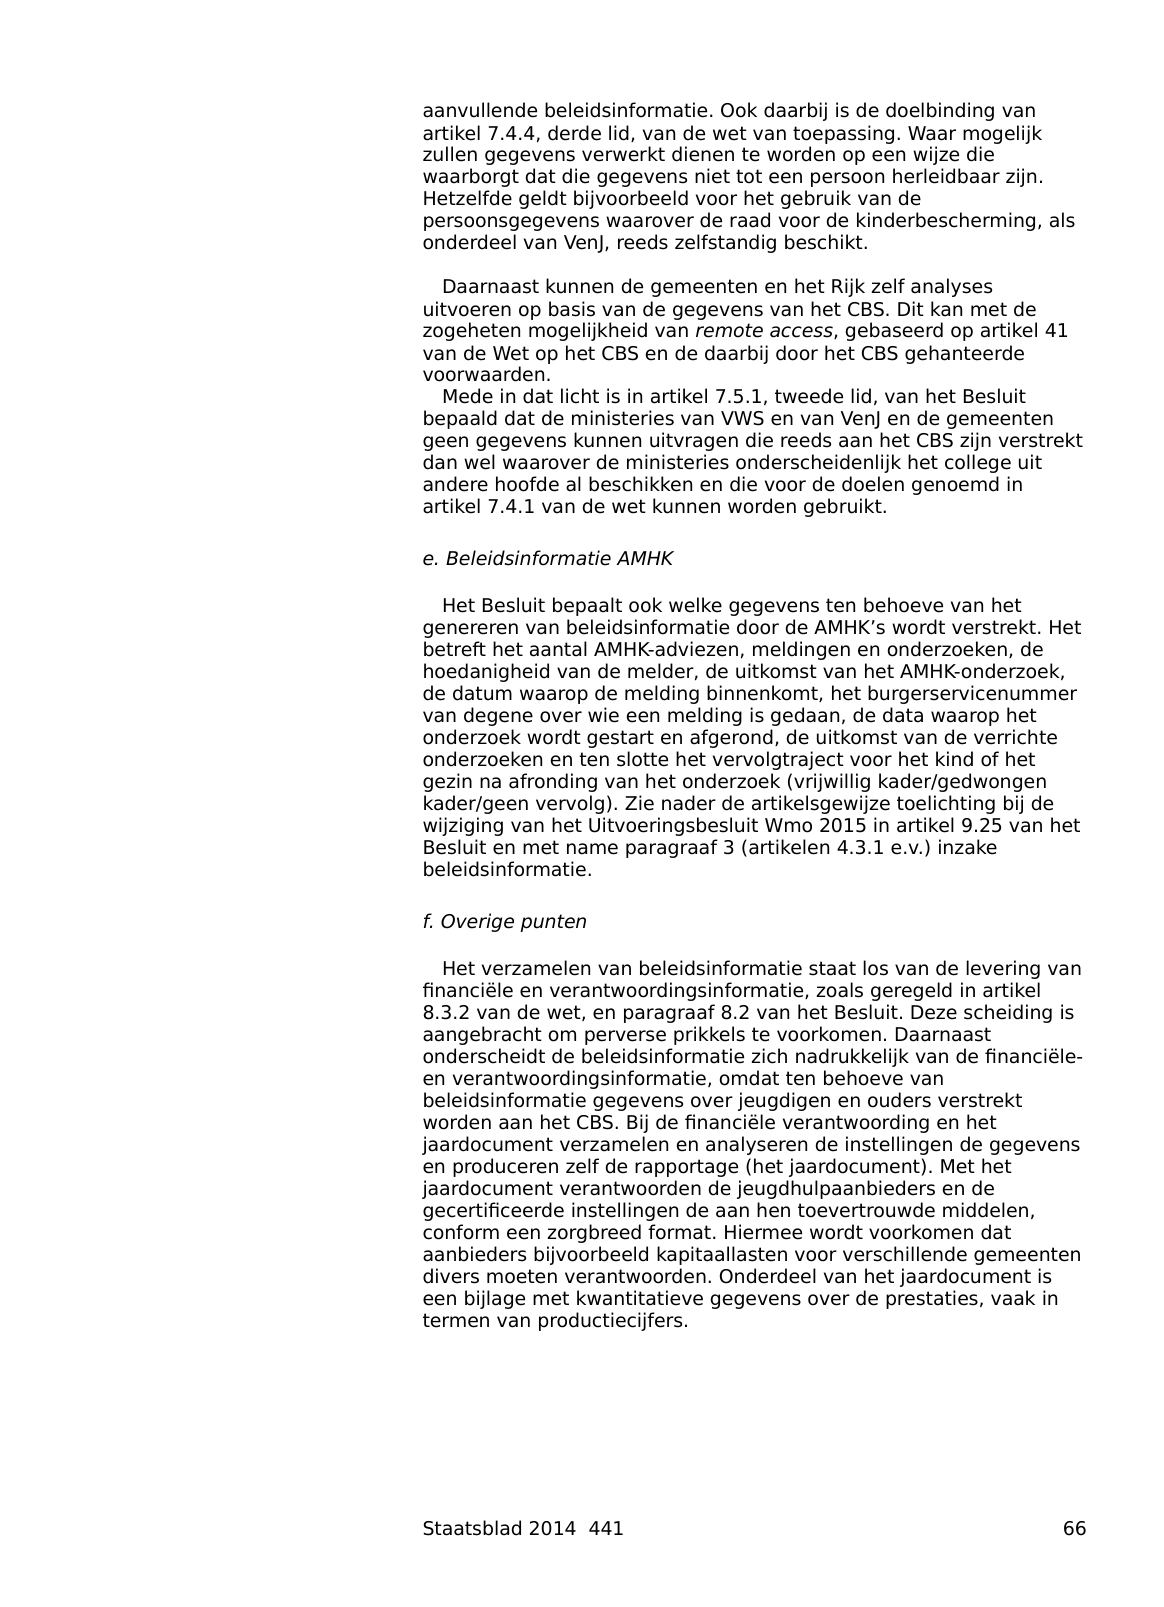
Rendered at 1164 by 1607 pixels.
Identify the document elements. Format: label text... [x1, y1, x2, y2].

text Het Besluit bepaalt ook welke gegevens ten behoeve van het genereren van beleidsinformatie door de AMHK’s wordt verstrekt. Het betreft het aantal AMHK-adviezen, meldingen en onderzoeken, de hoedanigheid van de melder, de uitkomst van het AMHK-onderzoek, de datum waarop de melding binnenkomt, het burgerservicenummer van degene over wie een melding is gedaan, de data waarop het onderzoek wordt gestart en afgerond, de uitkomst van de verrichte onderzoeken en ten slotte het vervolgtraject voor het kind of het gezin na afronding van het onderzoek (vrijwillig kader/gedwongen kader/geen vervolg). Zie nader de artikelsgewijze toelichting bij de wijziging van het Uitvoeringsbesluit Wmo 2015 in artikel 9.25 van het Besluit en met name paragraaf 3 (artikelen 4.3.1 e.v.) inzake beleidsinformatie. [422, 595, 1087, 881]
text aanvullende beleidsinformatie. Ook daarbij is de doelbinding van artikel 7.4.4, derde lid, van de wet van toepassing. Waar mogelijk zullen gegevens verwerkt dienen te worden op een wijze die waarborgt dat die gegevens niet tot een persoon herleidbaar zijn. Hetzelfde geldt bijvoorbeeld voor het gebruik van de persoonsgegevens waarover de raad voor de kinderbescherming, als onderdeel van VenJ, reeds zelfstandig beschikt. [422, 100, 1087, 254]
subtitle f. Overige punten [422, 911, 1087, 933]
subtitle e. Beleidsinformatie AMHK [422, 548, 1087, 570]
text Daarnaast kunnen de gemeenten en het Rijk zelf analyses uitvoeren op basis van de gegevens van het CBS. Dit kan met de zogeheten mogelijkheid van remote access, gebaseerd op artikel 41 van de Wet op het CBS en de daarbij door het CBS gehanteerde voorwaarden. [422, 276, 1087, 386]
text Het verzamelen van beleidsinformatie staat los van de levering van financiële en verantwoordingsinformatie, zoals geregeld in artikel 8.3.2 van de wet, en paragraaf 8.2 van het Besluit. Deze scheiding is aangebracht om perverse prikkels te voorkomen. Daarnaast onderscheidt de beleidsinformatie zich nadrukkelijk van de financiële- en verantwoordingsinformatie, omdat ten behoeve van beleidsinformatie gegevens over jeugdigen en ouders verstrekt worden aan het CBS. Bij de financiële verantwoording en het jaardocument verzamelen en analyseren de instellingen de gegevens en produceren zelf de rapportage (het jaardocument). Met het jaardocument verantwoorden de jeugdhulpaanbieders en de gecertificeerde instellingen de aan hen toevertrouwde middelen, conform een zorgbreed format. Hiermee wordt voorkomen dat aanbieders bijvoorbeeld kapitaallasten voor verschillende gemeenten divers moeten verantwoorden. Onderdeel van het jaardocument is een bijlage met kwantitatieve gegevens over de prestaties, vaak in termen van productiecijfers. [422, 958, 1087, 1332]
text Mede in dat licht is in artikel 7.5.1, tweede lid, van het Besluit bepaald dat de ministeries van VWS en van VenJ en de gemeenten geen gegevens kunnen uitvragen die reeds aan het CBS zijn verstrekt dan wel waarover de ministeries onderscheidenlijk het college uit andere hoofde al beschikken en die voor de doelen genoemd in artikel 7.4.1 van de wet kunnen worden gebruikt. [422, 386, 1087, 518]
